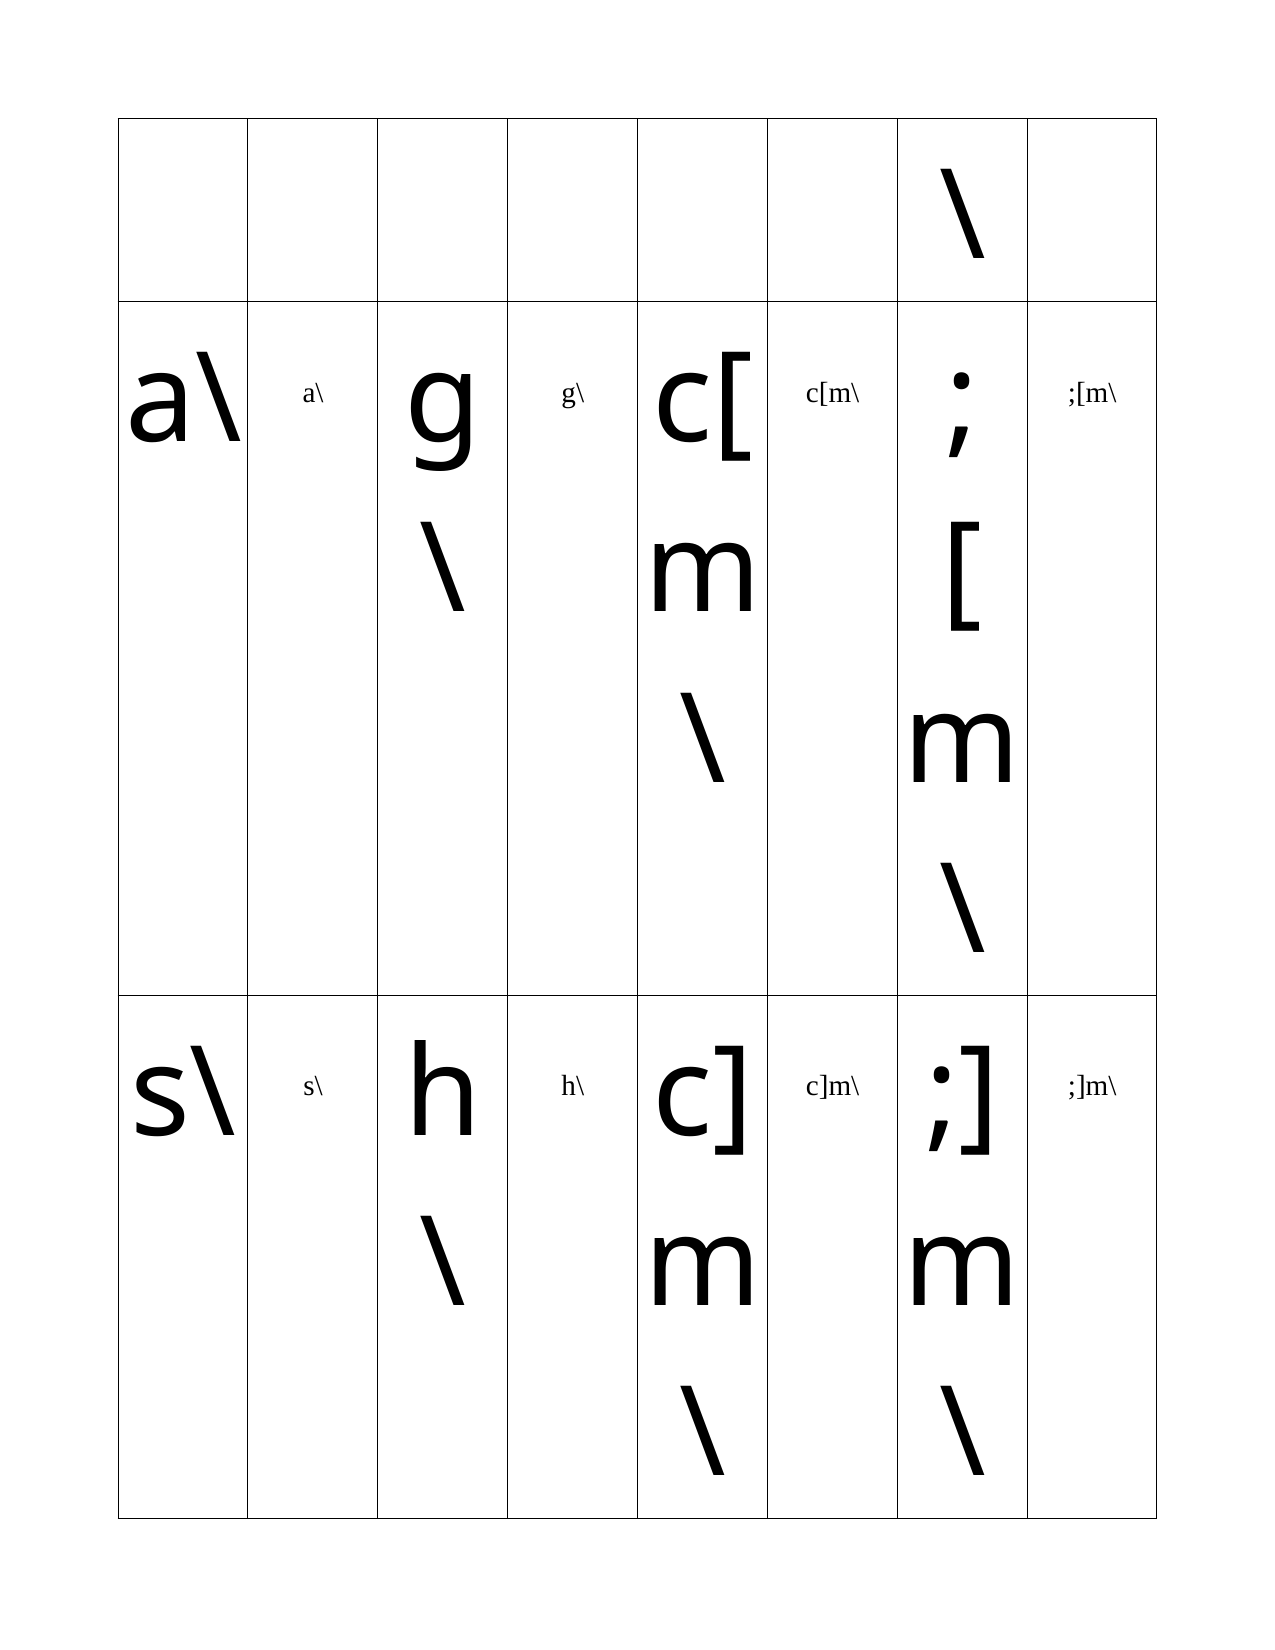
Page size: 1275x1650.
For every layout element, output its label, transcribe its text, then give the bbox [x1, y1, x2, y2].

table_cell [248, 119, 377, 301]
table_cell c[m\ [638, 302, 767, 995]
table_cell [768, 119, 897, 301]
table_cell [638, 119, 767, 301]
table_cell h\ [508, 996, 637, 1518]
table_cell a\ [119, 302, 247, 995]
table_cell ;]m\ [1028, 996, 1156, 1518]
table_cell h\ [378, 996, 507, 1518]
table_cell g\ [508, 302, 637, 995]
table_cell [119, 119, 247, 301]
table_cell \ [898, 119, 1027, 301]
table_cell ;]m\ [898, 996, 1027, 1518]
table_cell c[m\ [768, 302, 897, 995]
table_cell a\ [248, 302, 377, 995]
table_cell [1028, 119, 1156, 301]
table_cell c]m\ [768, 996, 897, 1518]
table_cell ;[m\ [898, 302, 1027, 995]
table_cell s\ [119, 996, 247, 1518]
table_cell ;[m\ [1028, 302, 1156, 995]
table_cell g\ [378, 302, 507, 995]
table_cell [378, 119, 507, 301]
table_cell s\ [248, 996, 377, 1518]
table_cell c]m\ [638, 996, 767, 1518]
table_cell [508, 119, 637, 301]
